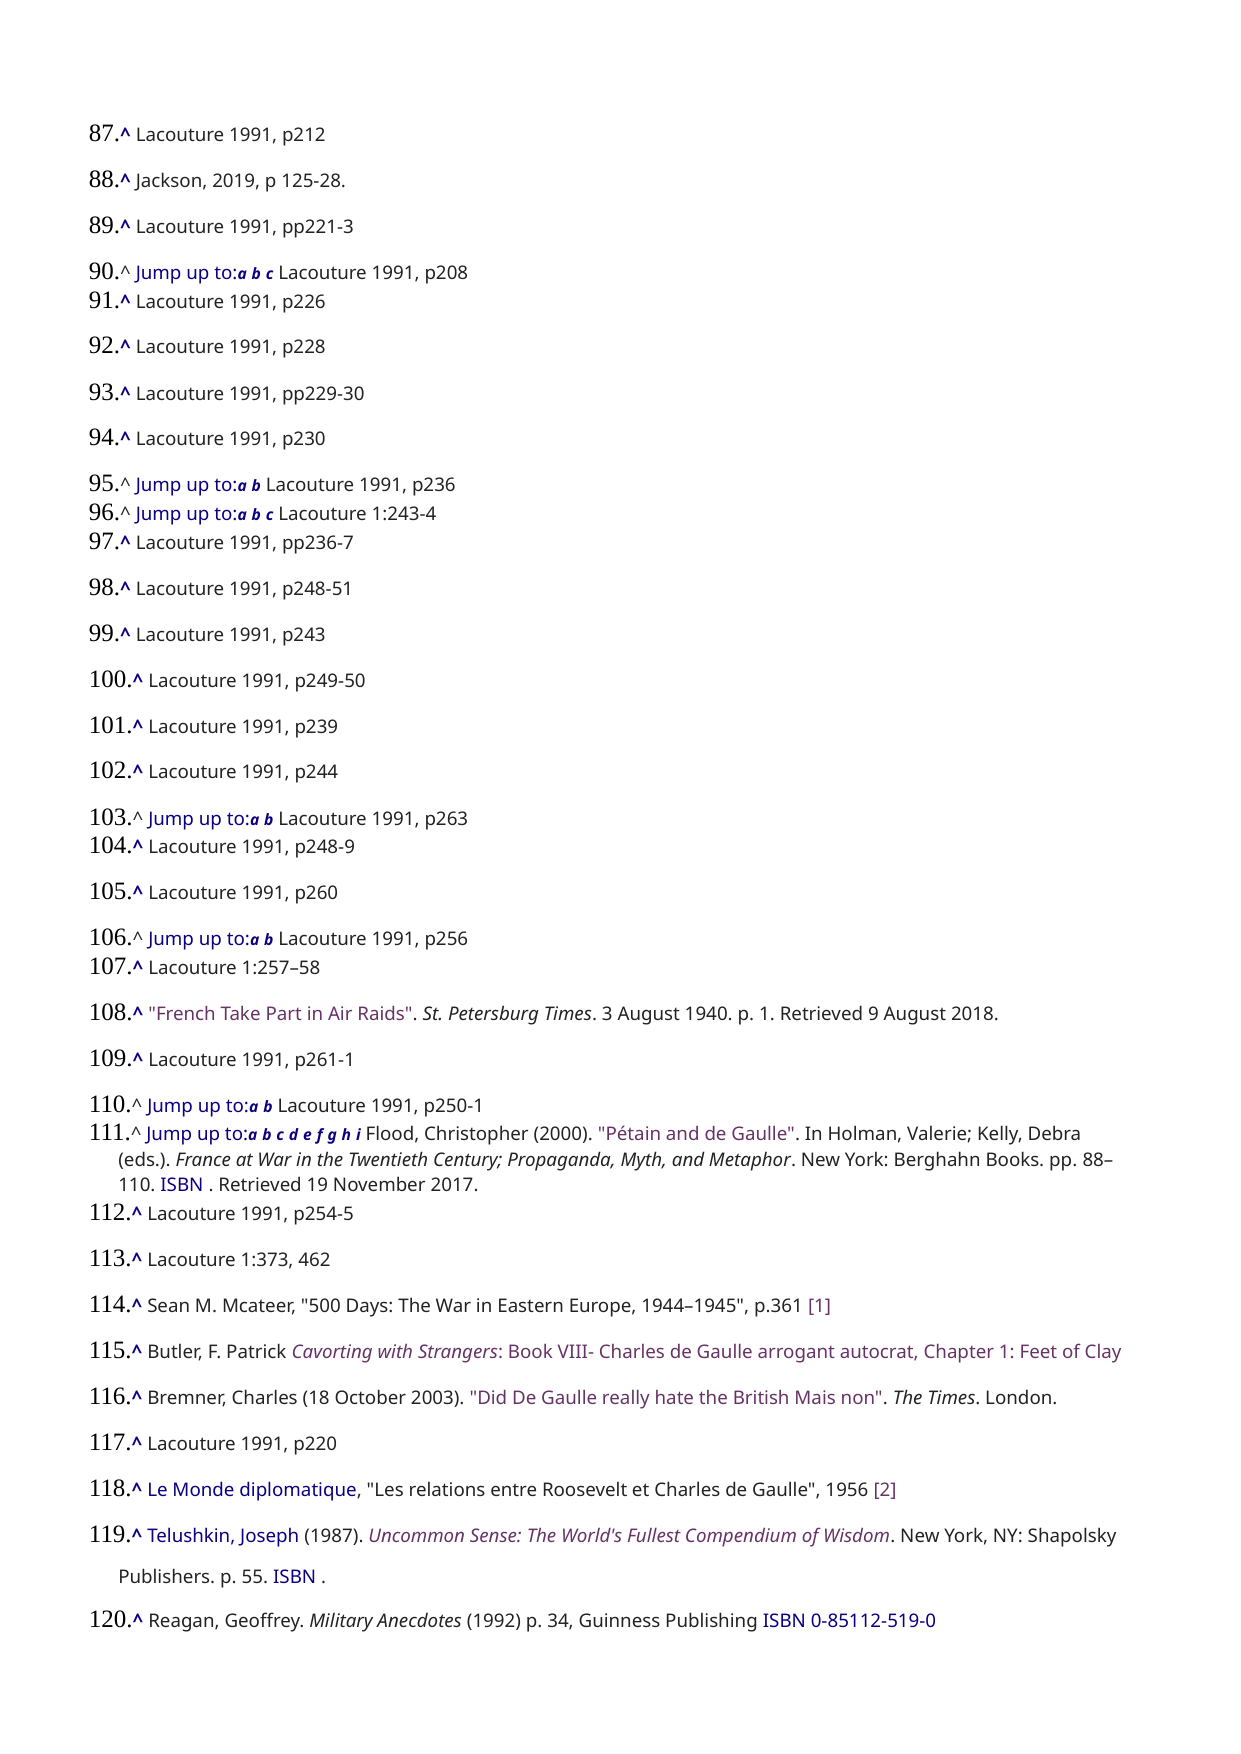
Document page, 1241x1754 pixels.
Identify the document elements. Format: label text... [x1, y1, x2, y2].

list ^ Lacouture 1991, p248-51 [118, 572, 1122, 601]
list ^ Lacouture 1991, p212 [118, 118, 1122, 147]
list ^ Lacouture 1991, p260 [118, 876, 1122, 905]
list ^ Lacouture 1991, p220 [118, 1427, 1122, 1456]
list ^ Lacouture 1:257–58 [118, 951, 1122, 980]
list ^ Lacouture 1991, pp221-3 [118, 210, 1122, 239]
list ^ Jump up to:a b Lacouture 1991, p250-1 [118, 1089, 1122, 1117]
list ^ Telushkin, Joseph (1987). Uncommon Sense: The World's Fullest Compendium of Wisdom. New York, NY: Shapolsky Publishers. p. 55. ISBN . [118, 1519, 1122, 1588]
list ^ Lacouture 1:373, 462 [118, 1243, 1122, 1272]
list ^ Lacouture 1991, p228 [118, 331, 1122, 359]
list ^ Lacouture 1991, pp229-30 [118, 377, 1122, 405]
list ^ Jump up to:a b c d e f g h i Flood, Christopher (2000). "Pétain and de Gaulle". In Holman, Valerie; Kelly, Debra (eds.). France at War in the Twentieth Century; Propaganda, Myth, and Metaphor. New York: Berghahn Books. pp. 88–110. ISBN . Retrieved 19 November 2017. [118, 1117, 1122, 1197]
list ^ Jump up to:a b c Lacouture 1:243-4 [118, 497, 1122, 526]
list ^ Lacouture 1991, p248-9 [118, 830, 1122, 859]
list ^ Lacouture 1991, pp236-7 [118, 526, 1122, 555]
list ^ Lacouture 1991, p254-5 [118, 1197, 1122, 1226]
list ^ Butler, F. Patrick Cavorting with Strangers: Book VIII- Charles de Gaulle arrogant autocrat, Chapter 1: Feet of Clay [118, 1335, 1122, 1364]
list ^ Lacouture 1991, p244 [118, 756, 1122, 784]
list ^ Lacouture 1991, p243 [118, 618, 1122, 647]
list ^ Lacouture 1991, p239 [118, 710, 1122, 738]
list ^ Lacouture 1991, p249-50 [118, 664, 1122, 692]
list ^ Jackson, 2019, p 125-28. [118, 164, 1122, 193]
list ^ Le Monde diplomatique, "Les relations entre Roosevelt et Charles de Gaulle", 1956 [2] [118, 1473, 1122, 1502]
list ^ Lacouture 1991, p261-1 [118, 1043, 1122, 1072]
list ^ Lacouture 1991, p230 [118, 422, 1122, 451]
list ^ Bremner, Charles (18 October 2003). "Did De Gaulle really hate the British Mais non". The Times. London. [118, 1381, 1122, 1410]
list ^ Reagan, Geoffrey. Military Anecdotes (1992) p. 34, Guinness Publishing ISBN 0-85112-519-0 [118, 1604, 1122, 1632]
list ^ "French Take Part in Air Raids". St. Petersburg Times. 3 August 1940. p. 1. Retrieved 9 August 2018. [118, 997, 1122, 1026]
list ^ Jump up to:a b Lacouture 1991, p236 [118, 468, 1122, 497]
list ^ Lacouture 1991, p226 [118, 285, 1122, 313]
list ^ Jump up to:a b c Lacouture 1991, p208 [118, 256, 1122, 285]
list ^ Jump up to:a b Lacouture 1991, p256 [118, 922, 1122, 951]
list ^ Jump up to:a b Lacouture 1991, p263 [118, 802, 1122, 830]
list ^ Sean M. Mcateer, "500 Days: The War in Eastern Europe, 1944–1945", p.361 [1] [118, 1289, 1122, 1318]
